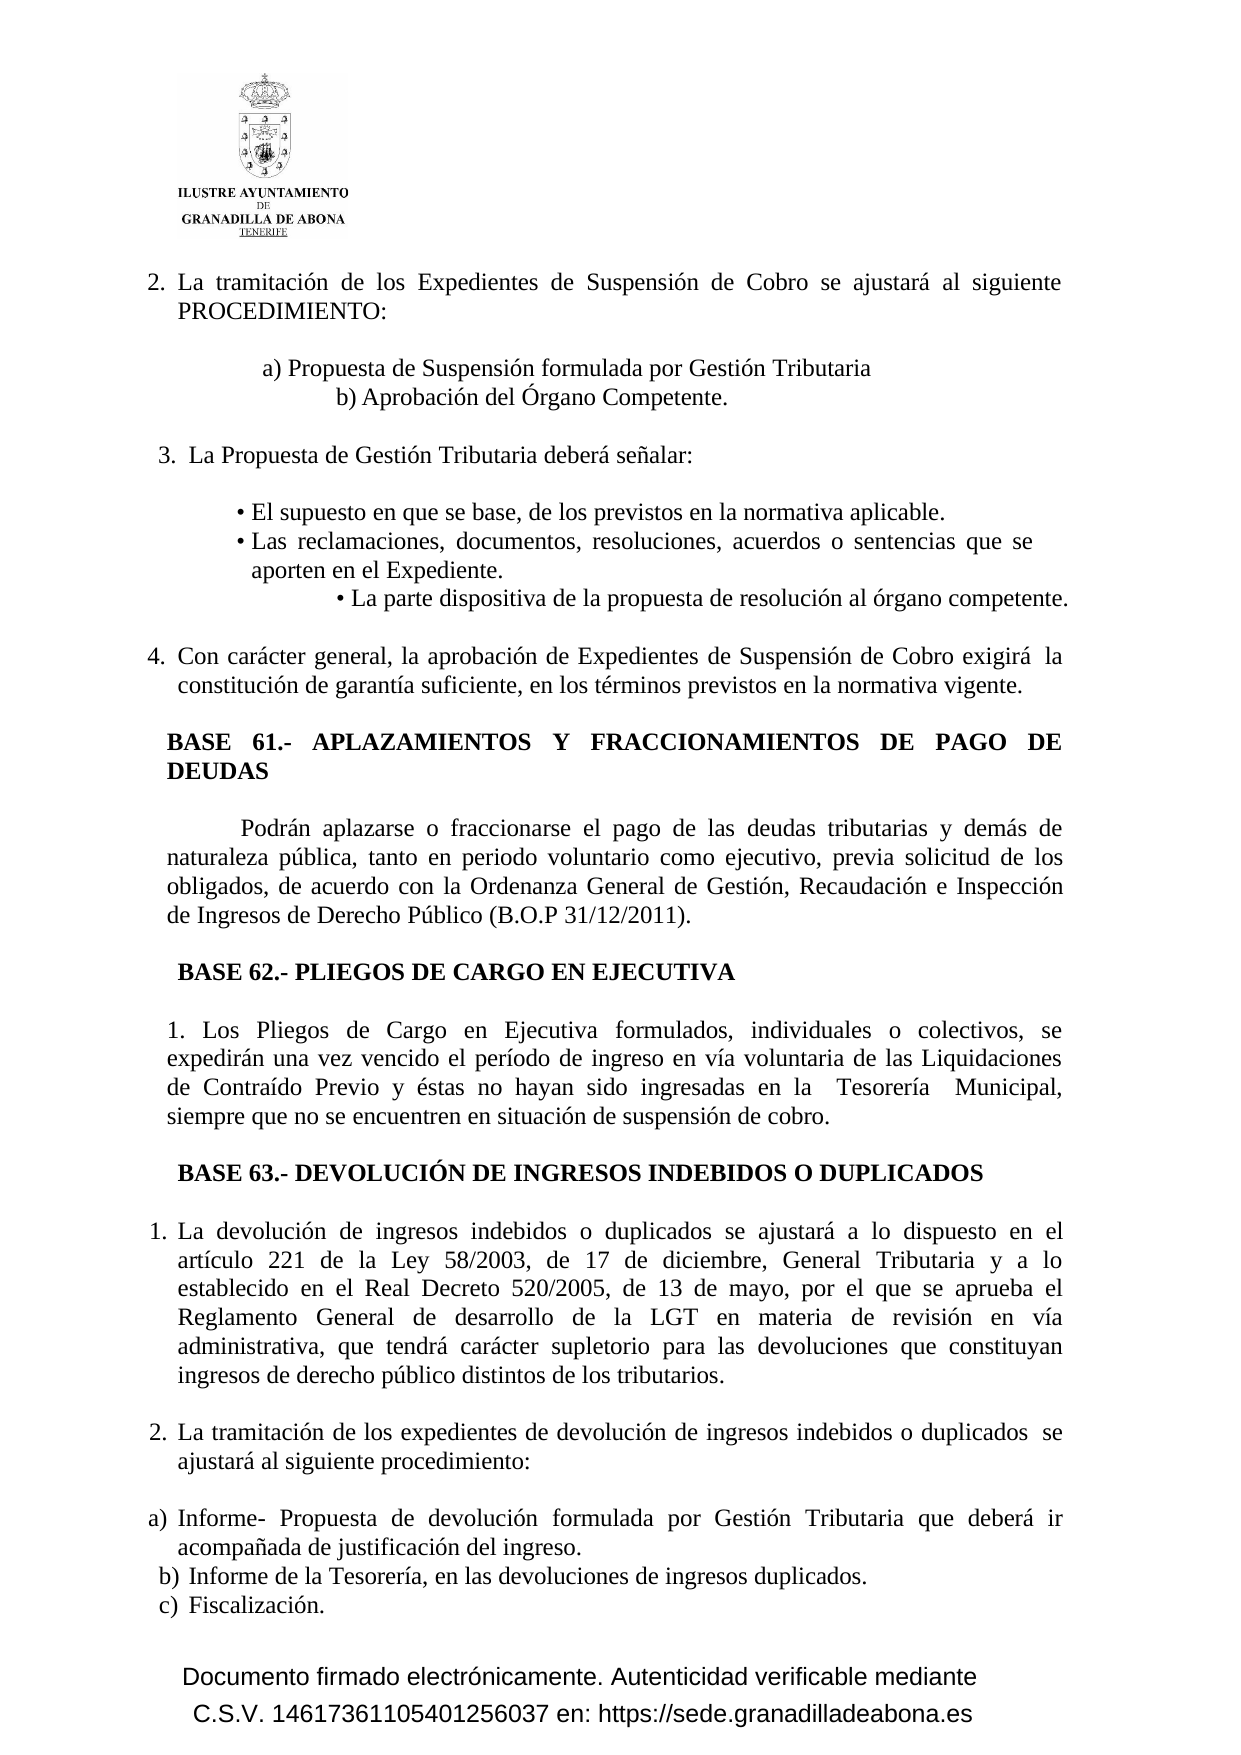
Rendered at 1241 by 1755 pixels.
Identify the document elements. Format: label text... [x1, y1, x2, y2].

text Podrán aplazarse o fraccionarse el pago de las deudas tributarias y demás de naturaleza pública, tanto en periodo voluntario como ejecutivo, previa solicitud de los obligados, de acuerdo con la Ordenanza General de Gestión, Recaudación e Inspección de Ingresos de Derecho Público (B.O.P 31/12/2011). [167, 813, 1063, 928]
list La tramitación de los Expedientes de Suspensión de Cobro se ajustará al siguiente PROCEDIMIENTO: [167, 267, 1062, 325]
list Las reclamaciones, documentos, resoluciones, acuerdos o sentencias que se aporten en el Expediente. [236, 526, 1061, 583]
list La Propuesta de Gestión Tributaria deberá señalar: [177, 440, 1074, 468]
list La parte dispositiva de la propuesta de resolución al órgano competente. [336, 583, 1074, 612]
list Fiscalización. [177, 1590, 1074, 1618]
list Aprobación del Órgano Competente. [336, 382, 1074, 411]
subtitle BASE 63.- DEVOLUCIÓN DE INGRESOS INDEBIDOS O DUPLICADOS [177, 1158, 1074, 1187]
list La devolución de ingresos indebidos o duplicados se ajustará a lo dispuesto en el artículo 221 de la Ley 58/2003, de 17 de diciembre, General Tributaria y a lo establecido en el Real Decreto 520/2005, de 13 de mayo, por el que se aprueba el Reglamento General de desarrollo de la LGT en materia de revisión en vía administrativa, que tendrá carácter supletorio para las devoluciones que constituyan ingresos de derecho público distintos de los tributarios. [167, 1216, 1063, 1388]
subtitle BASE 62.- PLIEGOS DE CARGO EN EJECUTIVA [177, 957, 1074, 986]
list Propuesta de Suspensión formulada por Gestión Tributaria [262, 353, 1074, 382]
list La tramitación de los expedientes de devolución de ingresos indebidos o duplicados se ajustará al siguiente procedimiento: [167, 1417, 1063, 1475]
subtitle BASE 61.- APLAZAMIENTOS Y FRACCIONAMIENTOS DE PAGO DE DEUDAS [167, 727, 1062, 785]
list Con carácter general, la aprobación de Expedientes de Suspensión de Cobro exigirá la constitución de garantía suficiente, en los términos previstos en la normativa vigente. [167, 641, 1063, 698]
list Informe- Propuesta de devolución formulada por Gestión Tributaria que deberá ir acompañada de justificación del ingreso. [167, 1503, 1063, 1561]
list El supuesto en que se base, de los previstos en la normativa aplicable. [236, 497, 1074, 526]
text 1. Los Pliegos de Cargo en Ejecutiva formulados, individuales o colectivos, se expedirán una vez vencido el período de ingreso en vía voluntaria de las Liquidaciones de Contraído Previo y éstas no hayan sido ingresadas en la Tesorería Municipal, siempre que no se encuentren en situación de suspensión de cobro. [167, 1015, 1063, 1130]
list Informe de la Tesorería, en las devoluciones de ingresos duplicados. [177, 1561, 1074, 1590]
